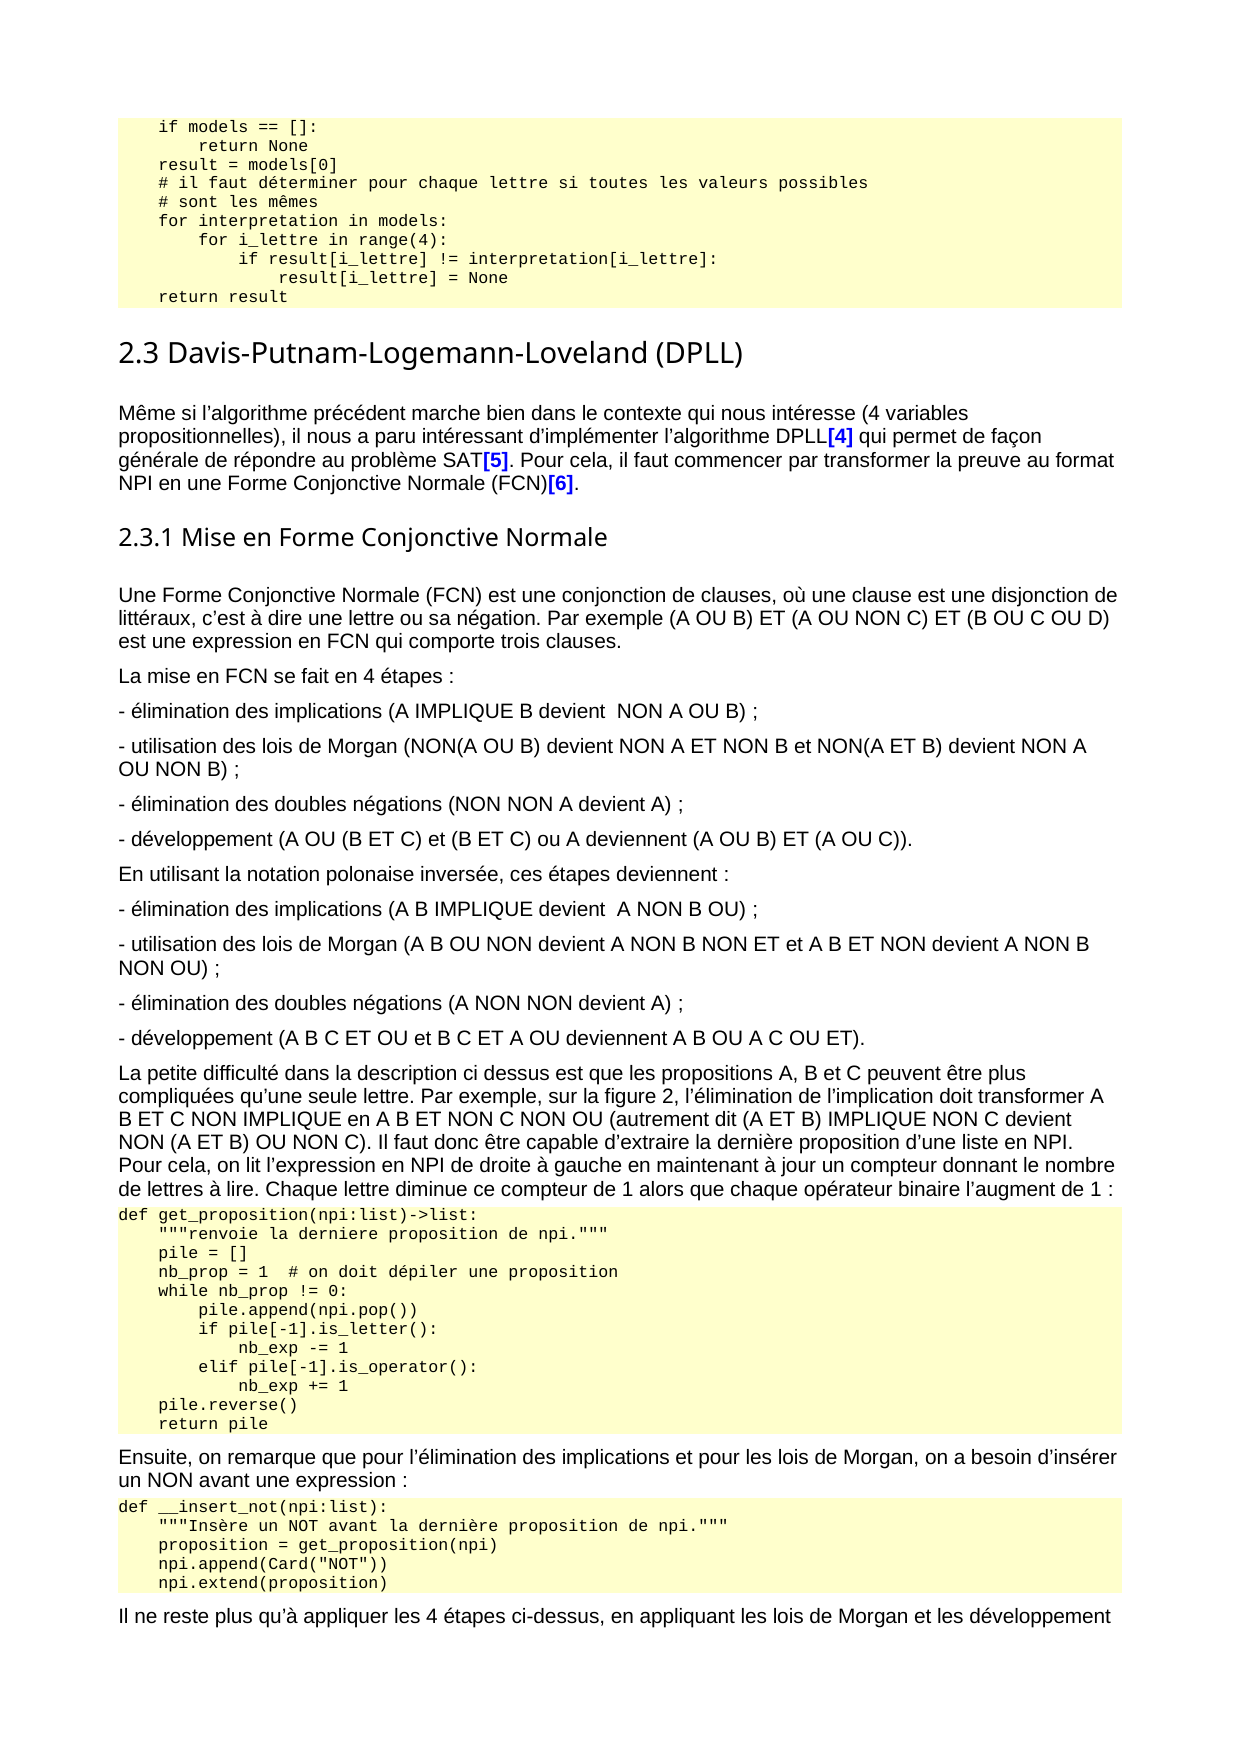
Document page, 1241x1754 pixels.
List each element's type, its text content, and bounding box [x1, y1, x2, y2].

text for interpretation in models: [118, 213, 1122, 232]
text nb_exp -= 1 [118, 1339, 1122, 1358]
text - utilisation des lois de Morgan (A B OU NON devient A NON B NON ET et A B ET NON devient A NON B NON OU) ; [118, 933, 1122, 979]
text pile.append(npi.pop()) [118, 1301, 1122, 1320]
text La mise en FCN se fait en 4 étapes : [118, 665, 1122, 688]
text # sont les mêmes [118, 194, 1122, 213]
text - élimination des doubles négations (NON NON A devient A) ; [118, 793, 1122, 816]
text return None [118, 137, 1122, 156]
text npi.extend(proposition) [118, 1574, 1122, 1593]
text if pile[-1].is_letter(): [118, 1320, 1122, 1339]
text pile.reverse() [118, 1396, 1122, 1415]
subtitle 2.3.1 Mise en Forme Conjonctive Normale [118, 520, 1122, 554]
text - élimination des doubles négations (A NON NON devient A) ; [118, 991, 1122, 1014]
text """renvoie la derniere proposition de npi.""" [118, 1226, 1122, 1244]
text - élimination des implications (A IMPLIQUE B devient NON A OU B) ; [118, 700, 1122, 723]
text def get_proposition(npi:list)->list: [118, 1207, 1122, 1226]
text Il ne reste plus qu’à appliquer les 4 étapes ci-dessus, en appliquant les lois de Morgan et les développement [118, 1605, 1122, 1628]
text # il faut déterminer pour chaque lettre si toutes les valeurs possibles [118, 175, 1122, 194]
text if result[i_lettre] != interpretation[i_lettre]: [118, 251, 1122, 270]
text nb_prop = 1 # on doit dépiler une proposition [118, 1263, 1122, 1282]
text Ensuite, on remarque que pour l’élimination des implications et pour les lois de Morgan, on a besoin d’insérer un NON avant une expression : [118, 1446, 1122, 1492]
text return pile [118, 1415, 1122, 1434]
text proposition = get_proposition(npi) [118, 1536, 1122, 1555]
text for i_lettre in range(4): [118, 232, 1122, 251]
text - développement (A OU (B ET C) et (B ET C) ou A deviennent (A OU B) ET (A OU C)). [118, 828, 1122, 851]
text return result [118, 289, 1122, 308]
text La petite difficulté dans la description ci dessus est que les propositions A, B et C peuvent être plus compliquées qu’une seule lettre. Par exemple, sur la figure 2, l’élimination de l’implication doit transformer A B ET C NON IMPLIQUE en A B ET NON C NON OU (autrement dit (A ET B) IMPLIQUE NON C devient NON (A ET B) OU NON C). Il faut donc être capable d’extraire la dernière proposition d’une liste en NPI. Pour cela, on lit l’expression en NPI de droite à gauche en maintenant à jour un compteur donnant le nombre de lettres à lire. Chaque lettre diminue ce compteur de 1 alors que chaque opérateur binaire l’augment de 1 : [118, 1061, 1122, 1201]
text result = models[0] [118, 156, 1122, 175]
text nb_exp += 1 [118, 1377, 1122, 1396]
text - élimination des implications (A B IMPLIQUE devient A NON B OU) ; [118, 898, 1122, 921]
text def __insert_not(npi:list): [118, 1498, 1122, 1517]
text Une Forme Conjonctive Normale (FCN) est une conjonction de clauses, où une clause est une disjonction de littéraux, c’est à dire une lettre ou sa négation. Par exemple (A OU B) ET (A OU NON C) ET (B OU C OU D) est une expression en FCN qui comporte trois clauses. [118, 583, 1122, 653]
text while nb_prop != 0: [118, 1282, 1122, 1301]
text Même si l’algorithme précédent marche bien dans le contexte qui nous intéresse (4 variables propositionnelles), il nous a paru intéressant d’implémenter l’algorithme DPLL[4] qui permet de façon générale de répondre au problème SAT[5]. Pour cela, il faut commencer par transformer la preuve au format NPI en une Forme Conjonctive Normale (FCN)[6]. [118, 402, 1122, 495]
text result[i_lettre] = None [118, 270, 1122, 289]
text En utilisant la notation polonaise inversée, ces étapes deviennent : [118, 863, 1122, 886]
text """Insère un NOT avant la dernière proposition de npi.""" [118, 1517, 1122, 1536]
text pile = [] [118, 1244, 1122, 1263]
text if models == []: [118, 118, 1122, 137]
text elif pile[-1].is_operator(): [118, 1358, 1122, 1377]
subtitle 2.3 Davis-Putnam-Logemann-Loveland (DPLL) [118, 333, 1122, 372]
text - utilisation des lois de Morgan (NON(A OU B) devient NON A ET NON B et NON(A ET B) devient NON A OU NON B) ; [118, 735, 1122, 781]
text - développement (A B C ET OU et B C ET A OU deviennent A B OU A C OU ET). [118, 1026, 1122, 1049]
text npi.append(Card("NOT")) [118, 1555, 1122, 1574]
